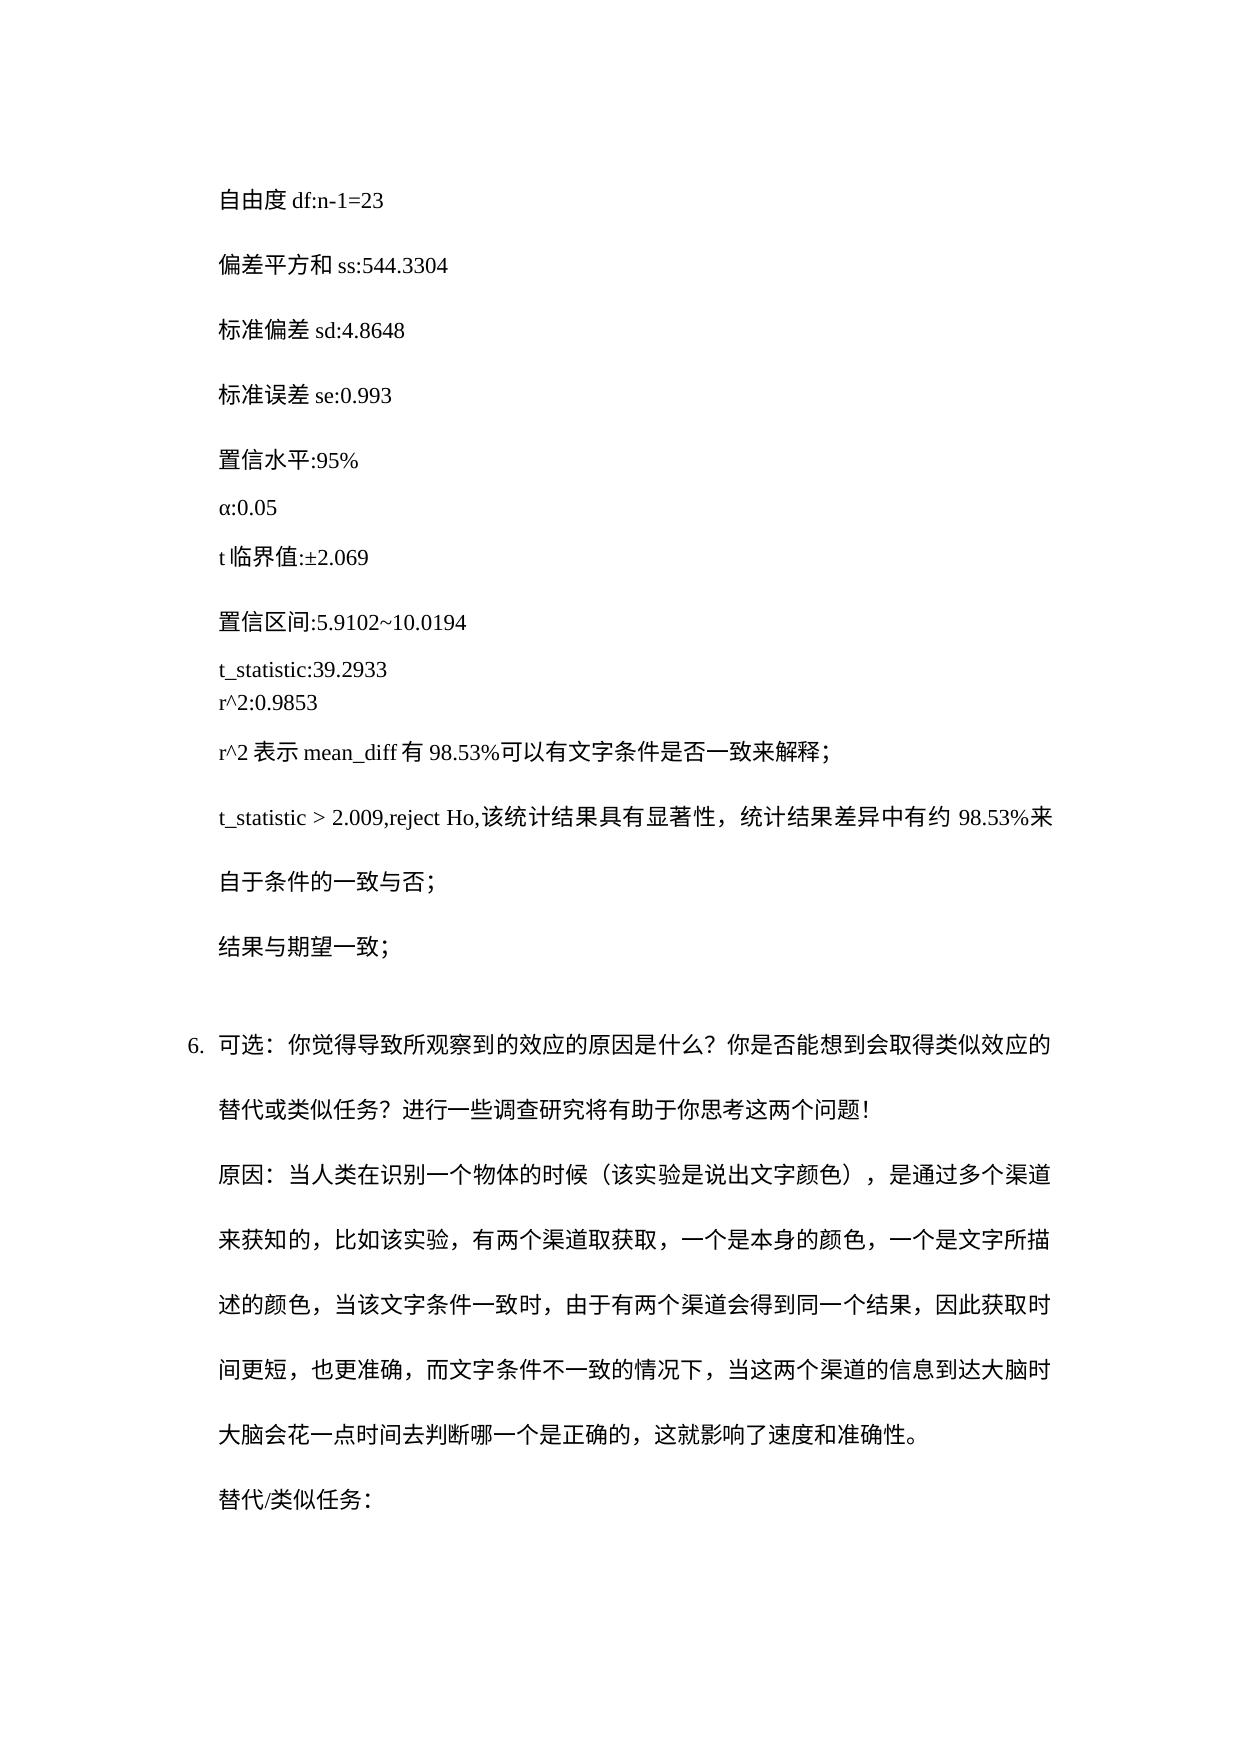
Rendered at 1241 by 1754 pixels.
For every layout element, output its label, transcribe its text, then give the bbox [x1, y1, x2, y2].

list r^2表示mean_diff有98.53%可以有文字条件是否一致来解释； [187, 714, 1053, 779]
list 自由度df:n-1=23 [187, 162, 1053, 227]
list 结果与期望一致； [187, 909, 1053, 974]
list 可选：你觉得导致所观察到的效应的原因是什么？你是否能想到会取得类似效应的替代或类似任务？进行一些调查研究将有助于你思考这两个问题！ [187, 1007, 1053, 1137]
list 偏差平方和ss:544.3304 [187, 227, 1053, 292]
list 标准偏差 sd:4.8648 [187, 292, 1053, 357]
list 原因：当人类在识别一个物体的时候（该实验是说出文字颜色），是通过多个渠道来获知的，比如该实验，有两个渠道取获取，一个是本身的颜色，一个是文字所描述的颜色，当该文字条件一致时，由于有两个渠道会得到同一个结果，因此获取时间更短，也更准确，而文字条件不一致的情况下，当这两个渠道的信息到达大脑时，大脑会花一点时间去判断哪一个是正确的，这就影响了速度和准确性。 [187, 1137, 1053, 1462]
list t_statistic:39.2933 [187, 649, 1053, 682]
list 标准误差se:0.993 [187, 357, 1053, 422]
list 置信水平:95% [187, 422, 1053, 487]
list α:0.05 [187, 487, 1053, 519]
list 置信区间:5.9102~10.0194 [187, 584, 1053, 649]
list t临界值:±2.069 [187, 519, 1053, 584]
list r^2:0.9853 [187, 682, 1053, 714]
list 替代/类似任务： [187, 1462, 1053, 1527]
list t_statistic > 2.009,reject Ho,该统计结果具有显著性，统计结果差异中有约98.53%来自于条件的一致与否； [187, 779, 1053, 909]
